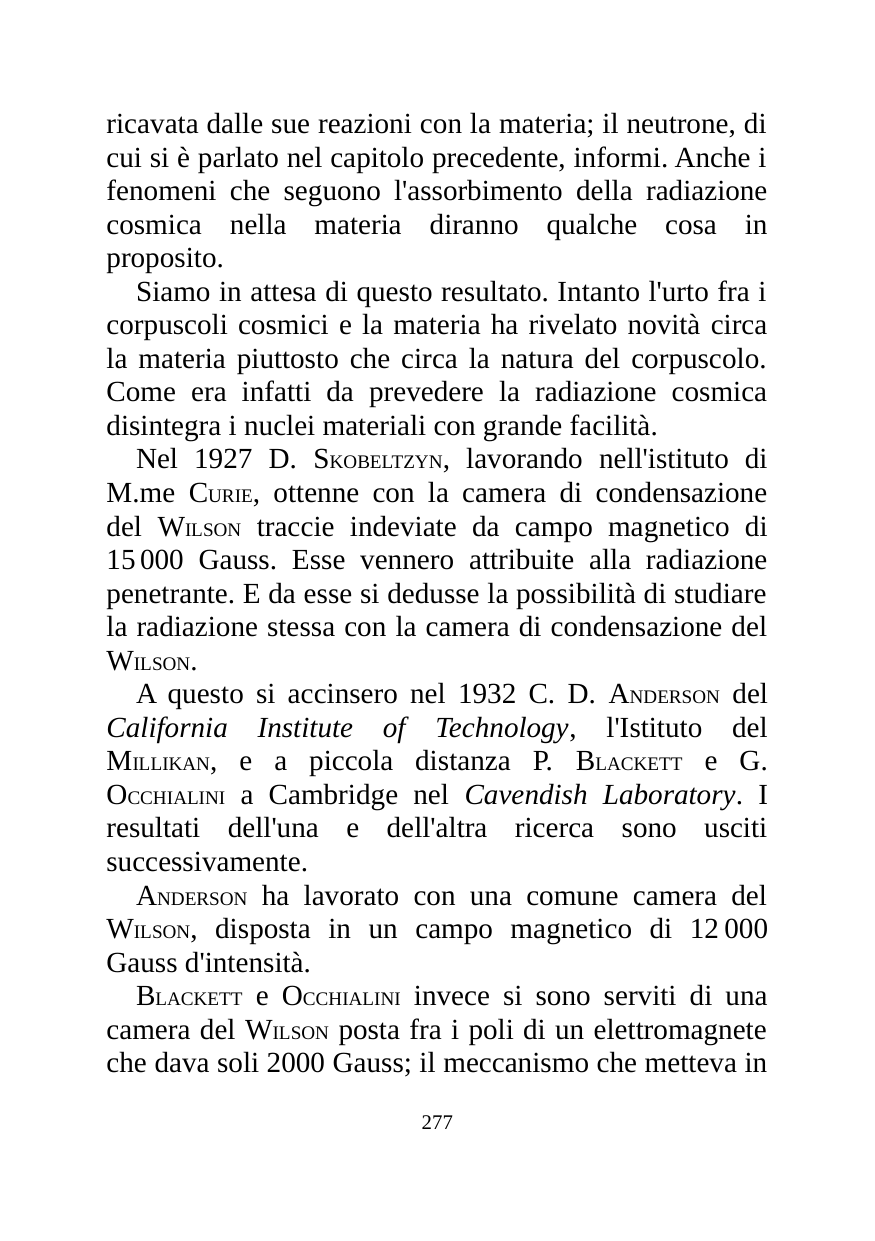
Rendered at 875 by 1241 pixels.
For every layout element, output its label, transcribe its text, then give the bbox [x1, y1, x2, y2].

text ricavata dalle sue reazioni con la materia; il neutrone, di cui si è parlato nel capitolo precedente, informi. Anche i fenomeni che seguono l'assorbimento della radiazione cosmica nella materia diranno qualche cosa in proposito. [106, 106, 768, 274]
text Nel 1927 D. Skobeltzyn, lavorando nell'istituto di M.me Curie, ottenne con la camera di condensazione del Wilson traccie indeviate da campo magnetico di 15 000 Gauss. Esse vennero attribuite alla radiazione penetrante. E da esse si dedusse la possibilità di studiare la radiazione stessa con la camera di condensazione del Wilson. [106, 442, 768, 676]
text A questo si accinsero nel 1932 C. D. Anderson del California Institute of Technology, l'Istituto del Millikan, e a piccola distanza P. Blackett e G. Occhialini a Cambridge nel Cavendish Laboratory. I resultati dell'una e dell'altra ricerca sono usciti successivamente. [106, 676, 768, 878]
text Blackett e Occhialini invece si sono serviti di una camera del Wilson posta fra i poli di un elettromagnete che dava soli 2000 Gauss; il meccanismo che metteva in [106, 978, 768, 1079]
text Anderson ha lavorato con una comune camera del Wilson, disposta in un campo magnetico di 12 000 Gauss d'intensità. [106, 878, 768, 978]
text Siamo in attesa di questo resultato. Intanto l'urto fra i corpuscoli cosmici e la materia ha rivelato novità circa la materia piuttosto che circa la natura del corpuscolo. Come era infatti da prevedere la radiazione cosmica disintegra i nuclei materiali con grande facilità. [106, 274, 768, 442]
